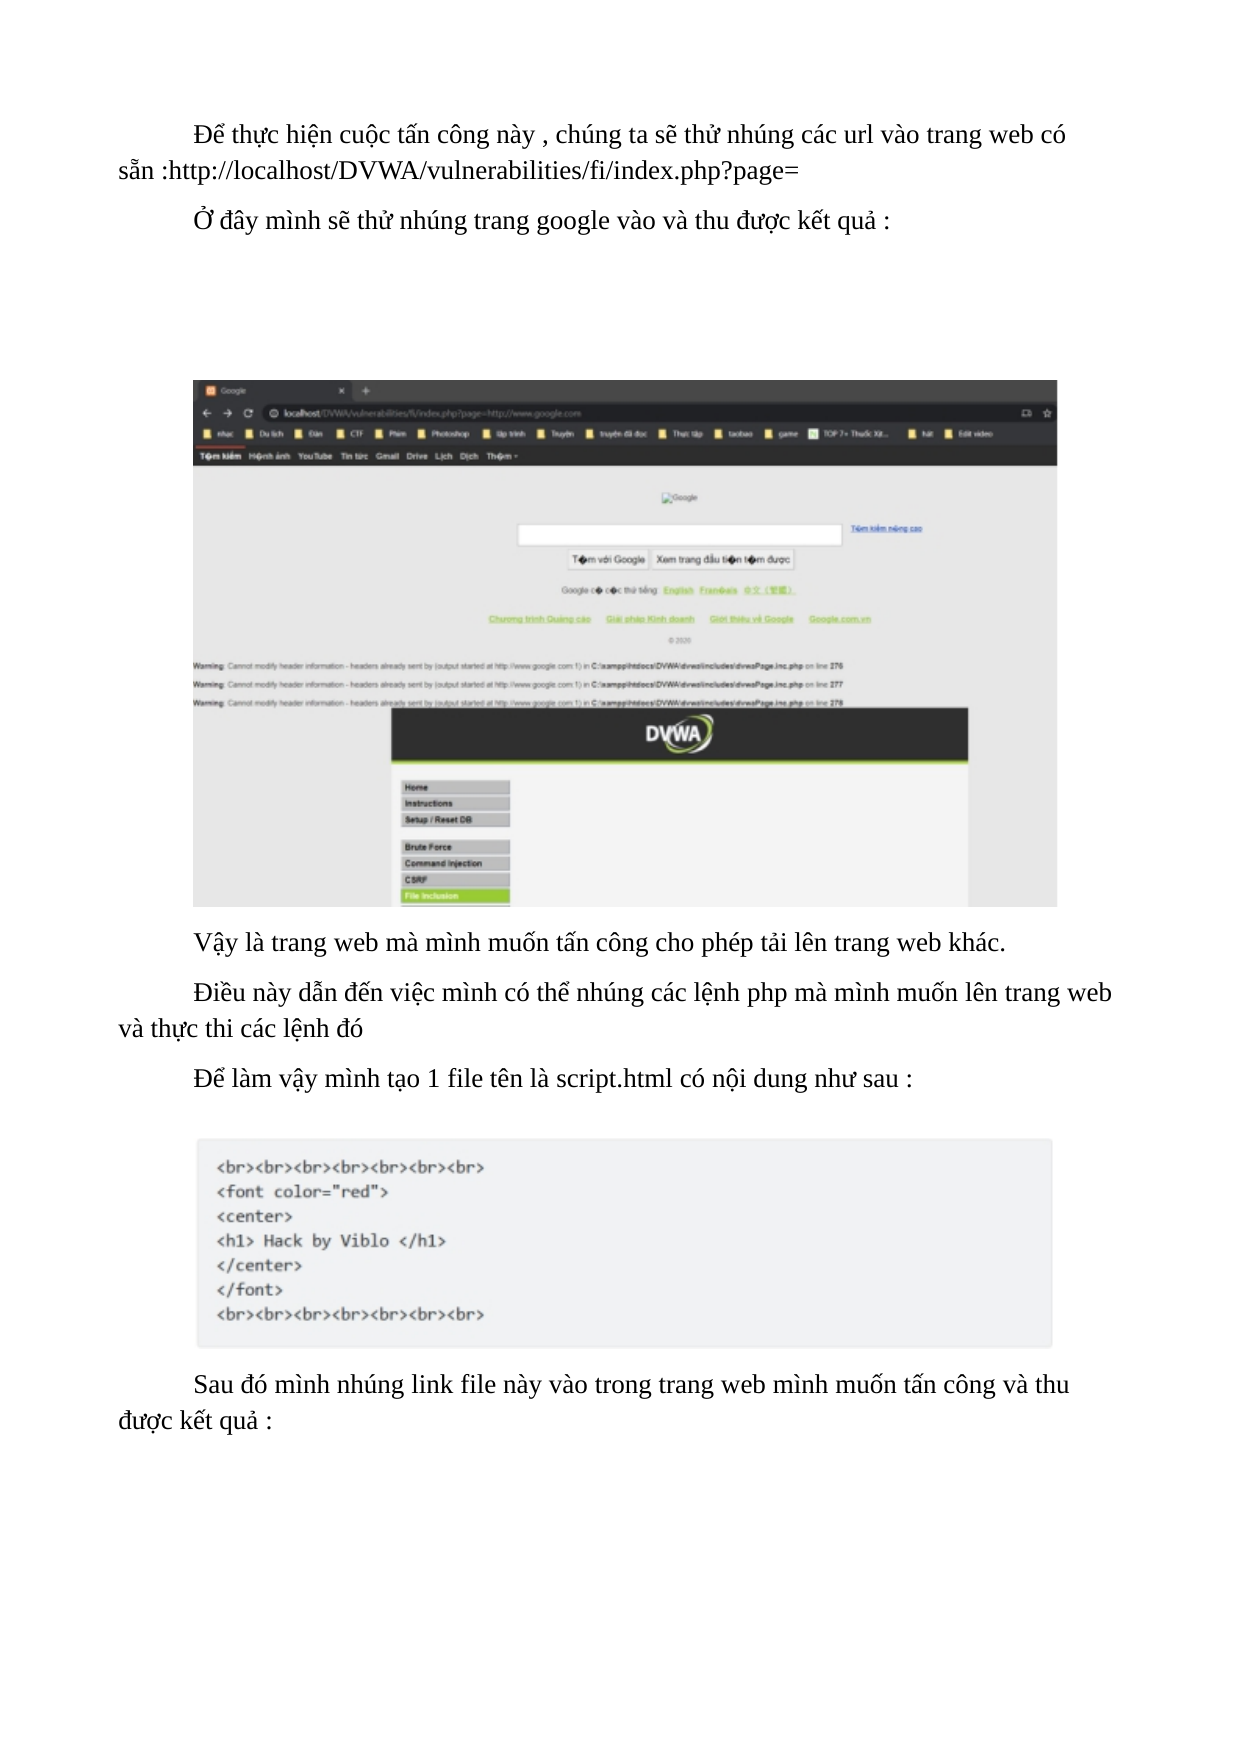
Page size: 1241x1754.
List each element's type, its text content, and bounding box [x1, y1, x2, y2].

text Để làm vậy mình tạo 1 file tên là script.html có nội dung như sau : [118, 1062, 1122, 1094]
text Để thực hiện cuộc tấn công này , chúng ta sẽ thử nhúng các url vào trang web có sẵn :http://localhost/DVWA/vulnerabilities/fi/index.php?page= [118, 118, 1122, 185]
text Vậy là trang web mà mình muốn tấn công cho phép tải lên trang web khác. [118, 926, 1122, 957]
text Ở đây mình sẽ thử nhúng trang google vào và thu được kết quả : [118, 204, 1122, 235]
text Điều này dẫn đến việc mình có thể nhúng các lệnh php mà mình muốn lên trang web và thực thi các lệnh đó [118, 976, 1122, 1043]
text Sau đó mình nhúng link file này vào trong trang web mình muốn tấn công và thu được kết quả : [118, 1368, 1122, 1435]
